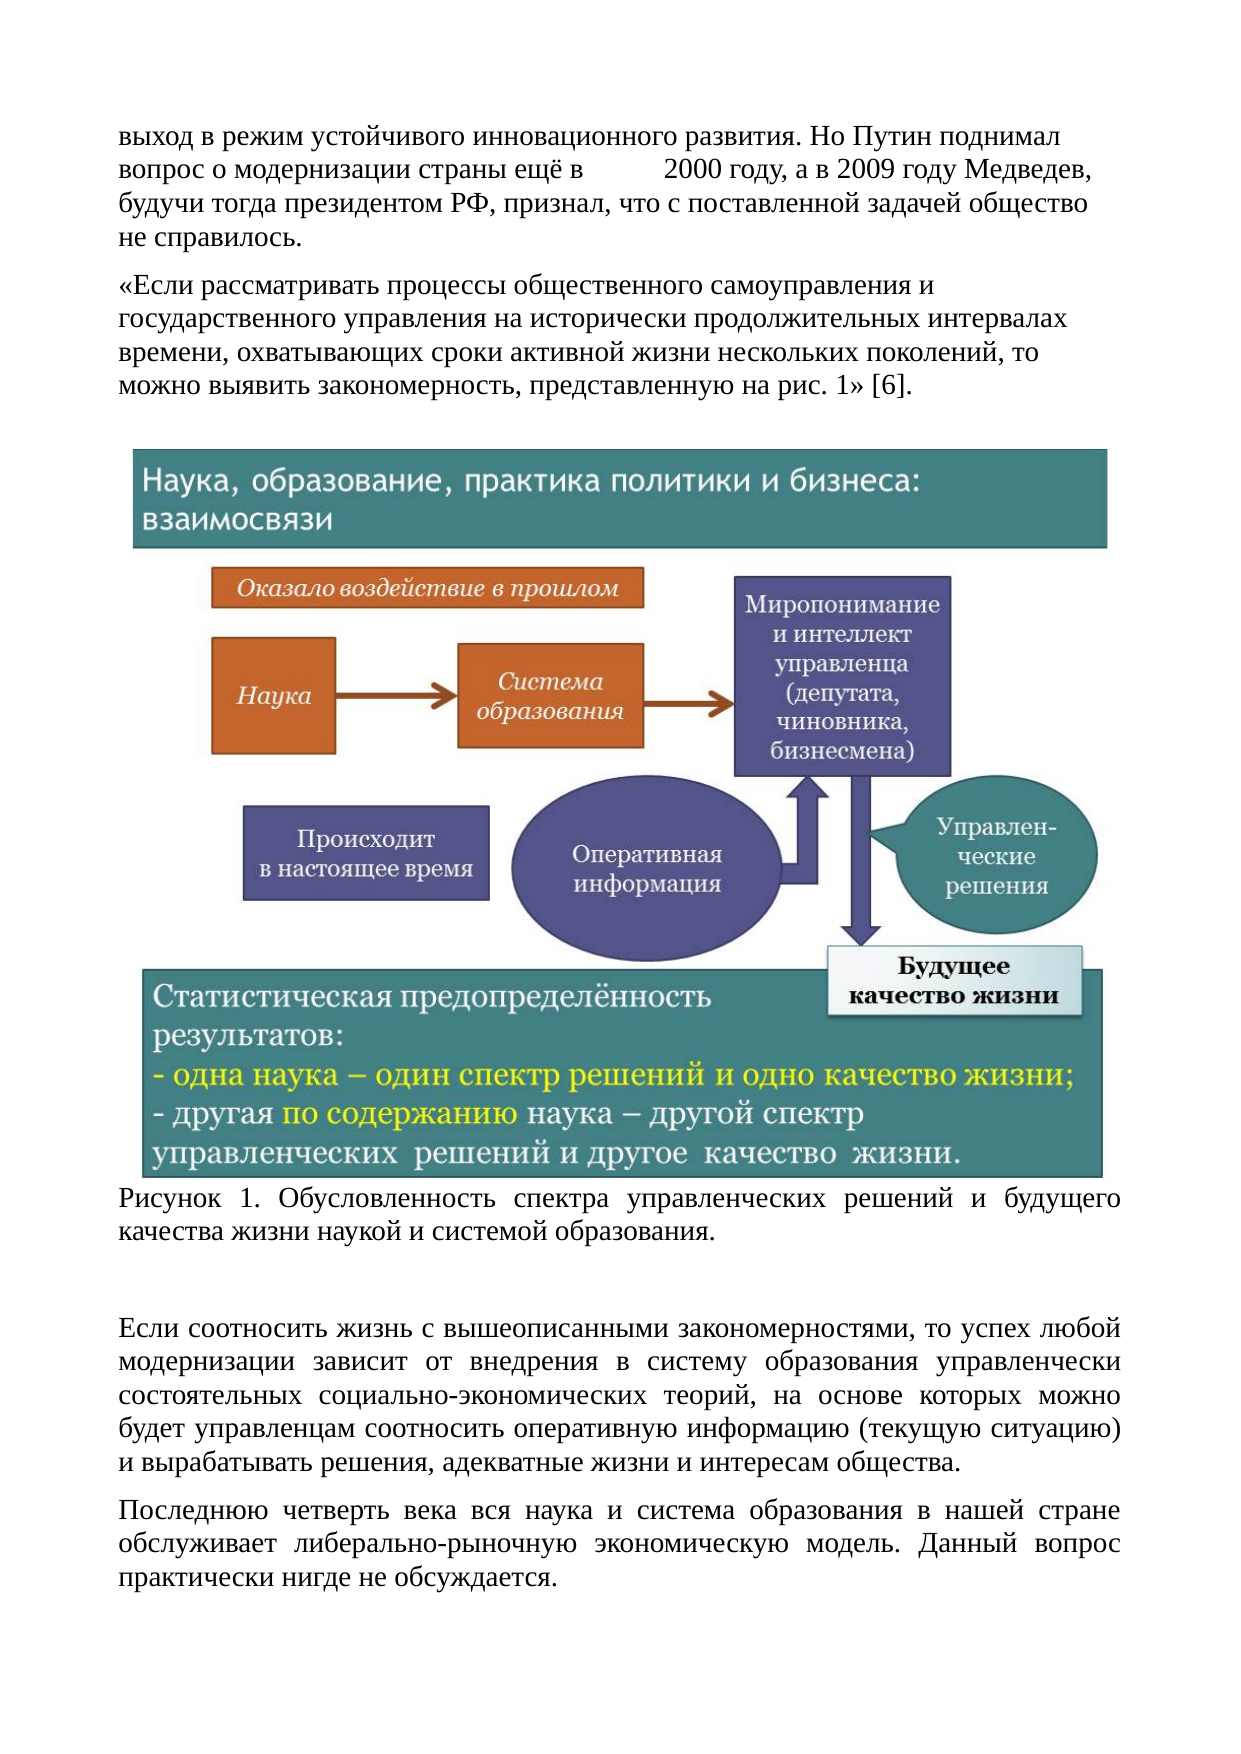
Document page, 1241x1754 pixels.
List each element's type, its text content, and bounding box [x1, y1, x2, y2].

text Рисунок 1. Обусловленность спектра управленческих решений и будущего качества жизни наукой и системой образования. [118, 1180, 1122, 1247]
text Последнюю четверть века вся наука и система образования в нашей стране обслуживает либерально-рыночную экономическую модель. Данный вопрос практически нигде не обсуждается. [118, 1492, 1122, 1593]
text выход в режим устойчивого инновационного развития. Но Путин поднимал вопрос о модернизации страны ещё в 2000 году, а в 2009 году Медведев, будучи тогда президентом РФ, признал, что с поставленной задачей общество не справилось. [118, 118, 1122, 252]
text «Если рассматривать процессы общественного самоуправления и государственного управления на исторически продолжительных интервалах времени, охватывающих сроки активной жизни нескольких поколений, то можно выявить закономерность, представленную на рис. 1» [6]. [118, 267, 1122, 401]
picture [132, 449, 1108, 1180]
text Если соотносить жизнь с вышеописанными закономерностями, то успех любой модернизации зависит от внедрения в систему образования управленчески состоятельных социально-экономических теорий, на основе которых можно будет управленцам соотносить оперативную информацию (текущую ситуацию) и вырабатывать решения, адекватные жизни и интересам общества. [118, 1310, 1122, 1477]
